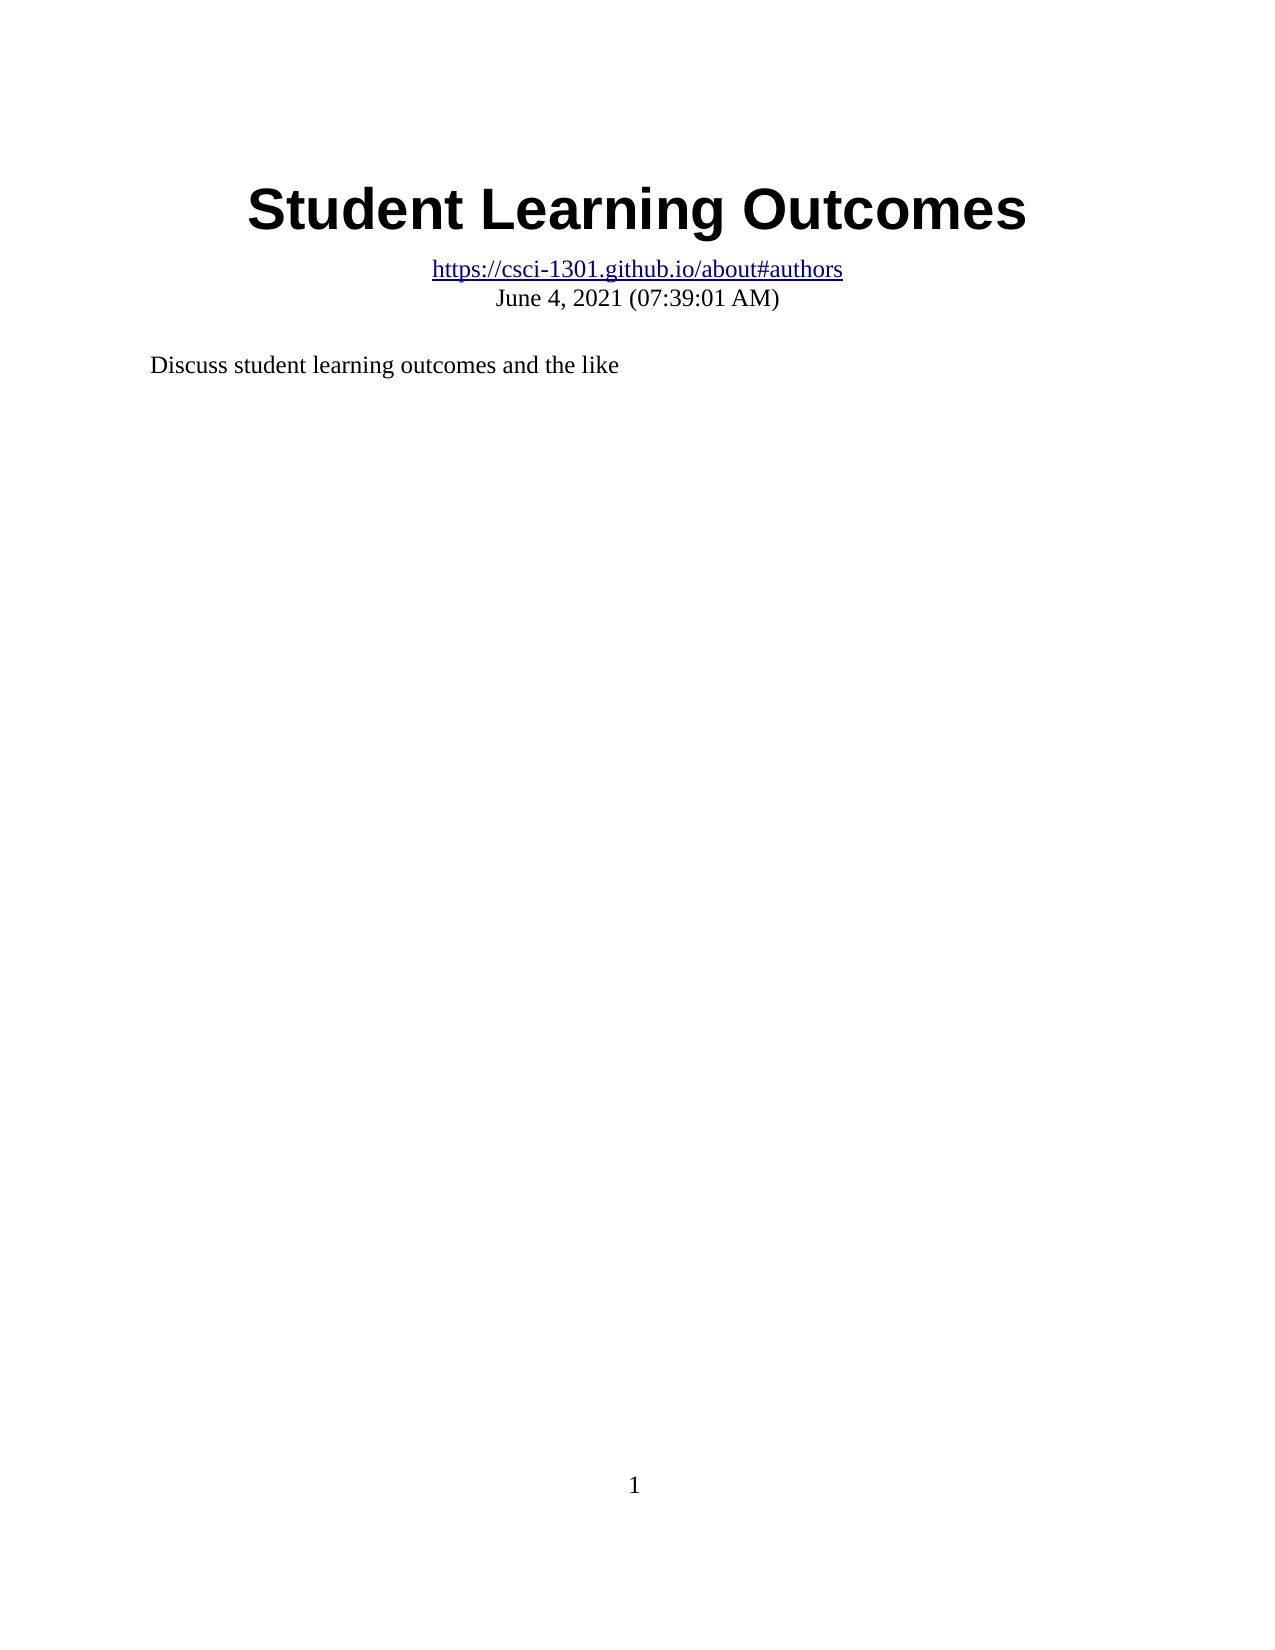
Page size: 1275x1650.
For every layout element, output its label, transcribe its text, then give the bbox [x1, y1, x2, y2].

text Discuss student learning outcomes and the like [150, 350, 1125, 378]
title Student Learning Outcomes [150, 175, 1125, 242]
text June 4, 2021 (07:39:01 AM) [150, 283, 1125, 312]
text https://csci-1301.github.io/about#authors [150, 254, 1125, 283]
